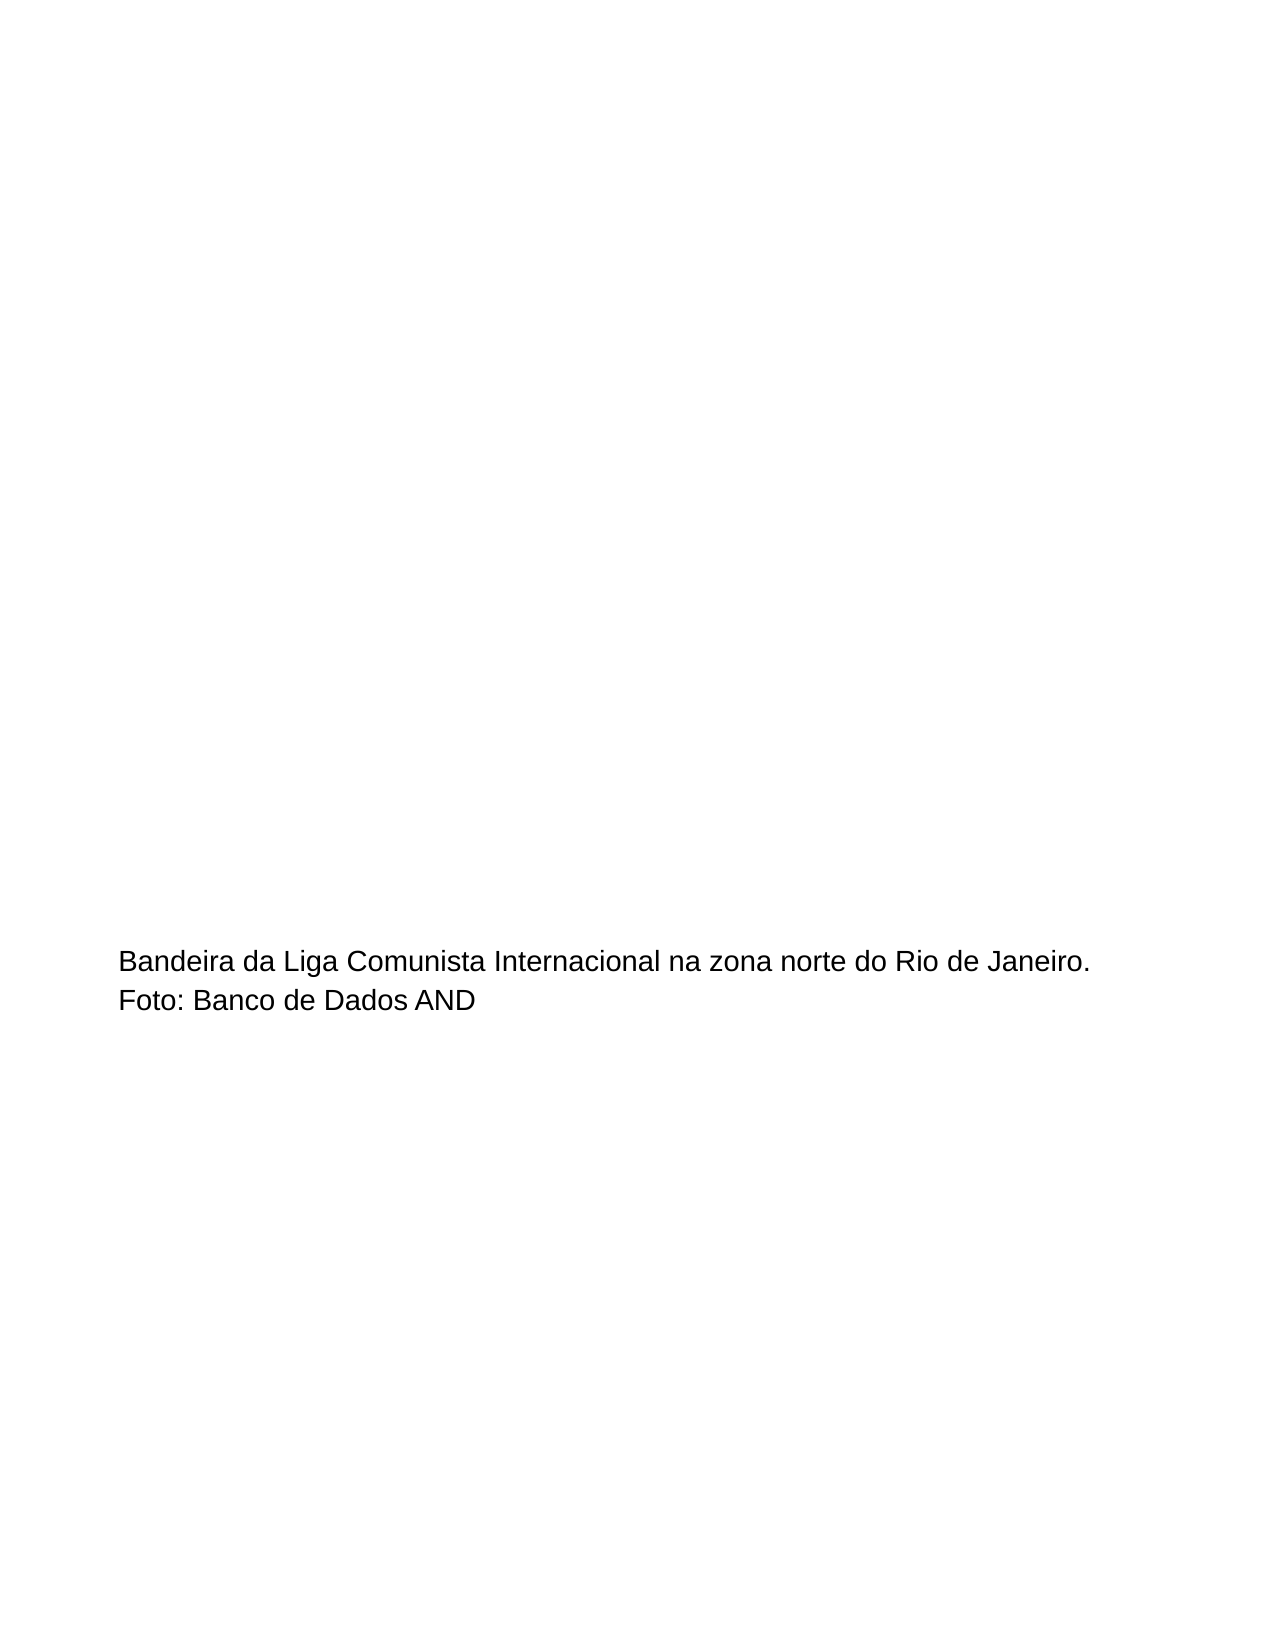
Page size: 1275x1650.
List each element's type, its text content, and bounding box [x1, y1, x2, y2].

text Bandeira da Liga Comunista Internacional na zona norte do Rio de Janeiro. Foto: Banco de Dados AND [118, 944, 1157, 1016]
